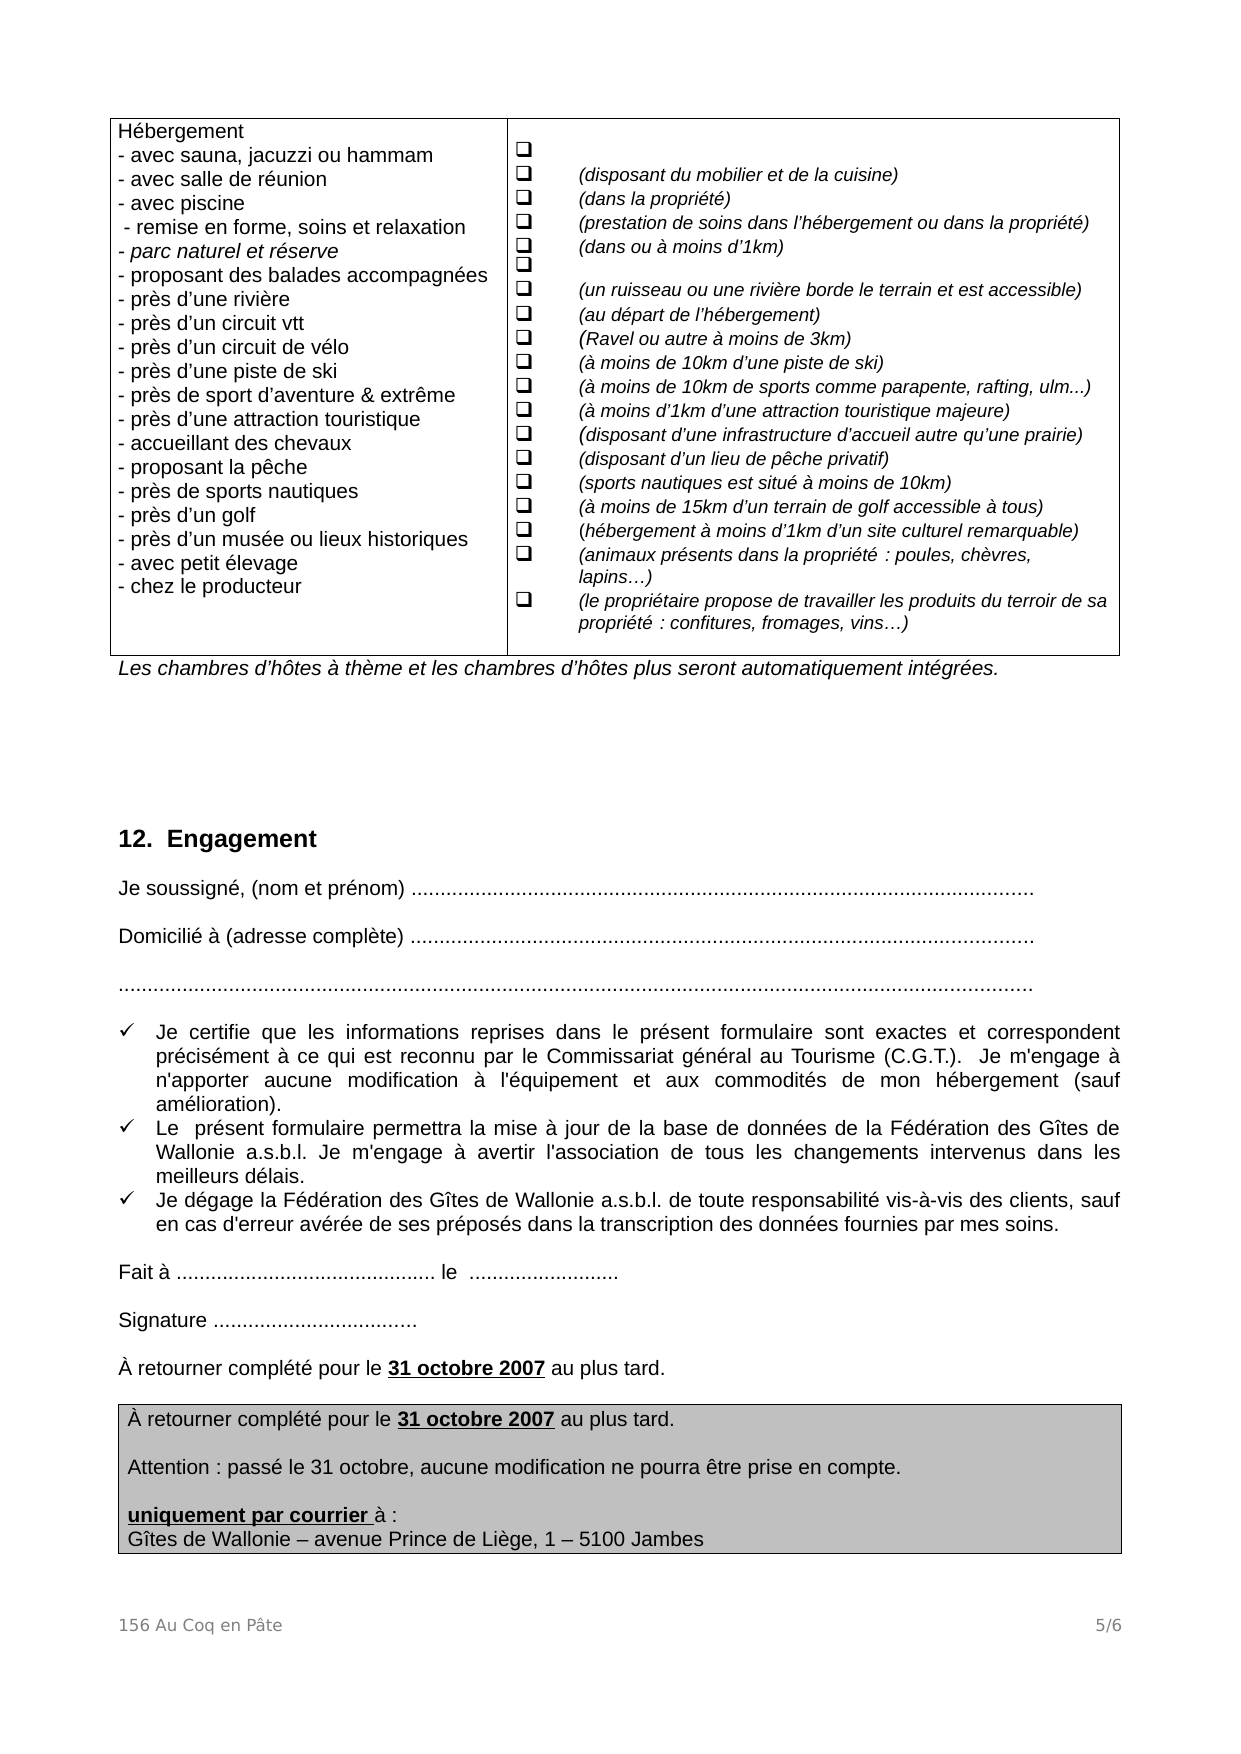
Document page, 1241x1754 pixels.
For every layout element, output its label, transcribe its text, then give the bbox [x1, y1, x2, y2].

text  Je dégage la Fédération des Gîtes de Wallonie a.s.b.l. de toute responsabilité vis-à-vis des clients, sauf en cas d'erreur avérée de ses préposés dans la transcription des données fournies par mes soins. [118, 1188, 1122, 1236]
text Signature [118, 1308, 1122, 1332]
text À retourner complété pour le 31 octobre 2007 au plus tard. [119, 1405, 1121, 1428]
text Domicilié à (adresse complète) [118, 924, 1122, 948]
table_header Hébergement - avec sauna, jacuzzi ou hammam - avec salle de réunion - avec piscine - remise en forme, soins et relaxation - parc naturel et réserve - proposant des balades accompagnées - près d’une rivière - près d’un circuit vtt - près d’un circuit de vélo - près d’une piste de ski - près de sport d’aventure & extrême - près d’une attraction touristique - accueillant des chevaux - proposant la pêche - près de sports nautiques - près d’un golf - près d’un musée ou lieux historiques - avec petit élevage - chez le producteur [111, 119, 507, 655]
text Je soussigné, (nom et prénom) [118, 876, 1122, 900]
text Gîtes de Wallonie – avenue Prince de Liège, 1 – 5100 Jambes [119, 1523, 1121, 1553]
text  Le présent formulaire permettra la mise à jour de la base de données de la Fédération des Gîtes de Wallonie a.s.b.l. Je m'engage à avertir l'association de tous les changements intervenus dans les meilleurs délais. [118, 1116, 1122, 1188]
text  Je certifie que les informations reprises dans le présent formulaire sont exactes et correspondent précisément à ce qui est reconnu par le Commissariat général au Tourisme (C.G.T.). Je m'engage à n'apporter aucune modification à l'équipement et aux commodités de mon hébergement (sauf amélioration). [118, 1020, 1122, 1116]
text 12. Engagement [118, 823, 1122, 852]
table_header   (disposant du mobilier et de la cuisine)  (dans la propriété)  (prestation de soins dans l’hébergement ou dans la propriété)  (dans ou à moins d’1km)   (un ruisseau ou une rivière borde le terrain et est accessible)  (au départ de l’hébergement)  (Ravel ou autre à moins de 3km)  (à moins de 10km d’une piste de ski)  (à moins de 10km de sports comme parapente, rafting, ulm...)  (à moins d’1km d’une attraction touristique majeure)  (disposant d’une infrastructure d’accueil autre qu’une prairie)  (disposant d’un lieu de pêche privatif)  (sports nautiques est situé à moins de 10km)  (à moins de 15km d’un terrain de golf accessible à tous)  (hébergement à moins d’1km d’un site culturel remarquable)  (animaux présents dans la propriété : poules, chèvres, lapins…)  (le propriétaire propose de travailler les produits du terroir de sa propriété : confitures, fromages, vins…) [508, 119, 1119, 655]
text uniquement par courrier à : [119, 1499, 1121, 1523]
text À retourner complété pour le 31 octobre 2007 au plus tard. [118, 1356, 1122, 1380]
text Fait à ............................................. le .......................... [118, 1260, 1122, 1284]
text Attention : passé le 31 octobre, aucune modification ne pourra être prise en compte. [119, 1452, 1121, 1476]
text Les chambres d’hôtes à thème et les chambres d’hôtes plus seront automatiquement intégrées. [118, 656, 1122, 680]
